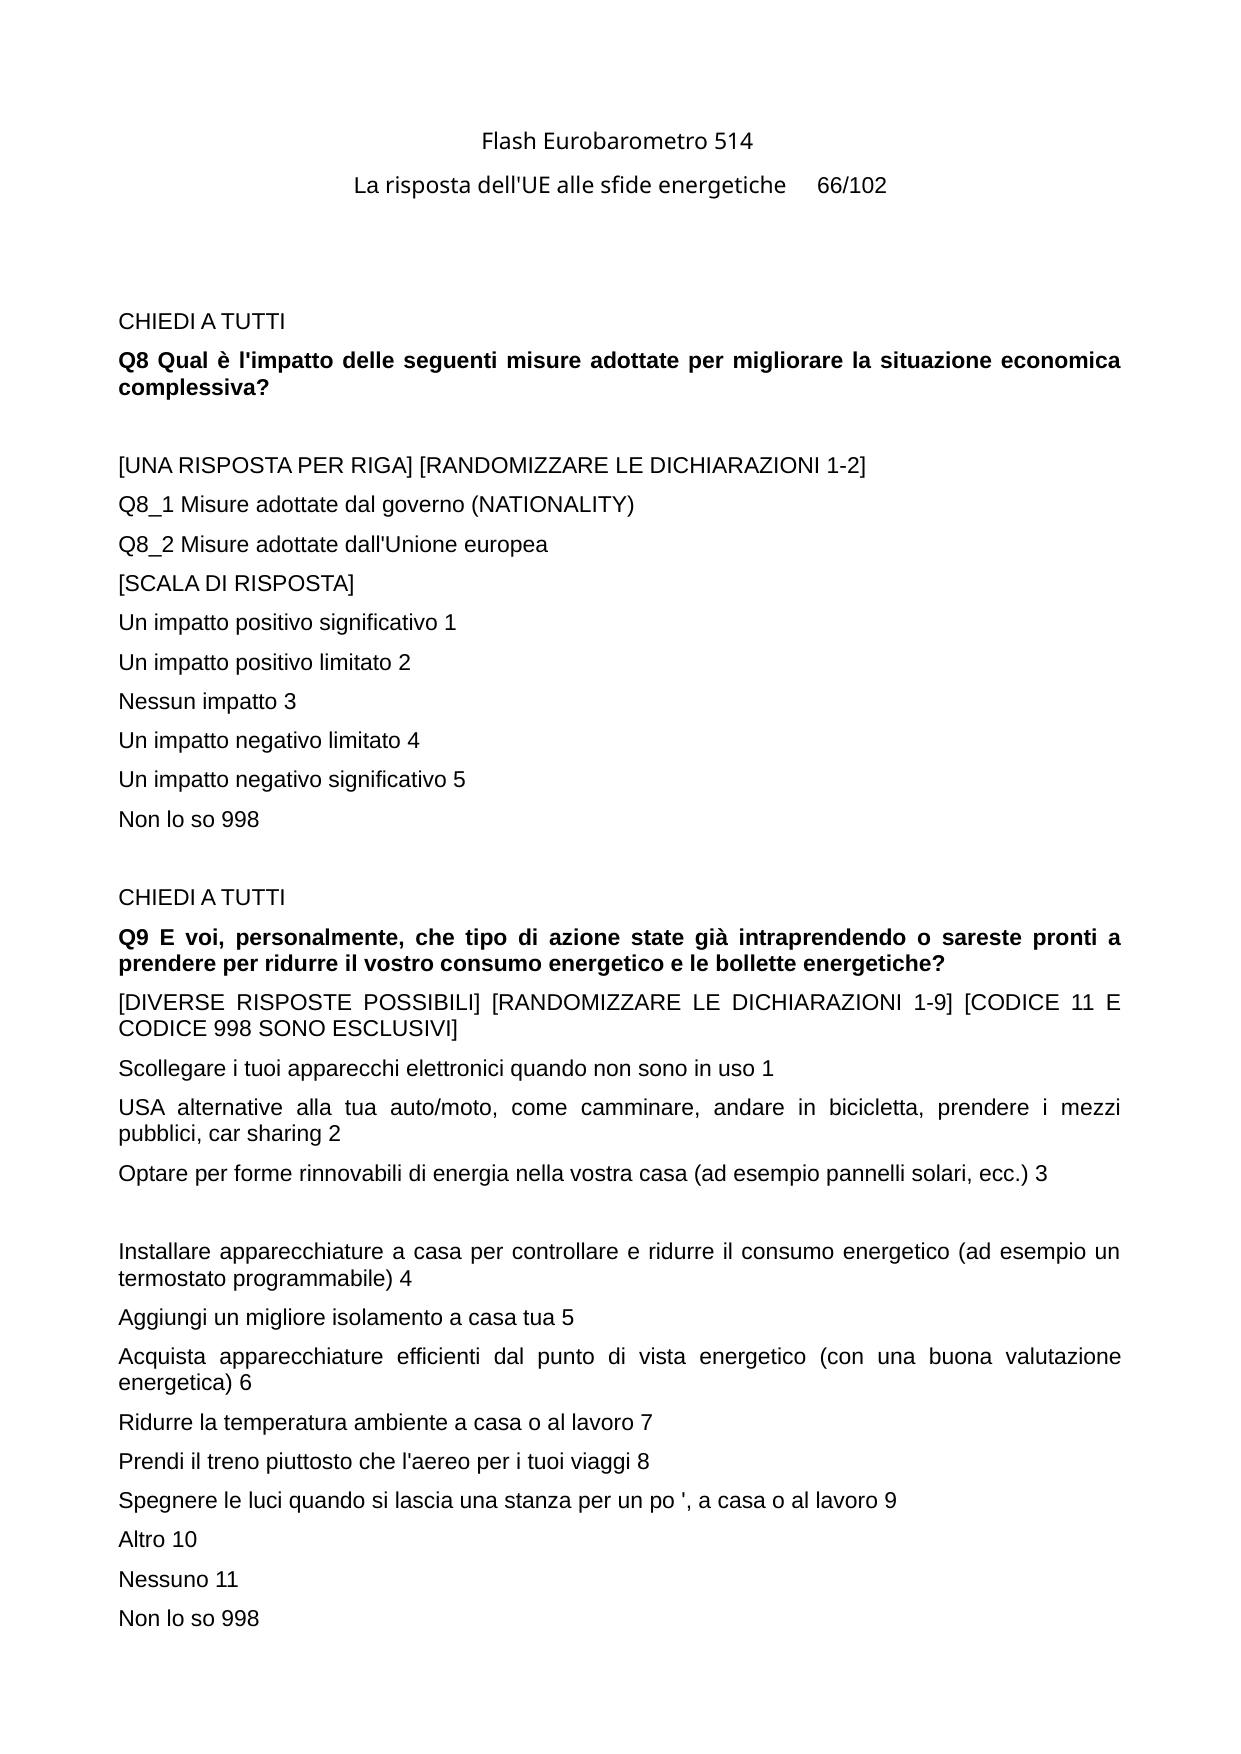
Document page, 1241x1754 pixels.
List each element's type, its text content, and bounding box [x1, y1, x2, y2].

text Un impatto positivo significativo 1 [118, 609, 1122, 636]
text Un impatto positivo limitato 2 [118, 648, 1122, 675]
text Altro 10 [118, 1526, 1122, 1553]
text Aggiungi un migliore isolamento a casa tua 5 [118, 1304, 1122, 1330]
text Un impatto negativo limitato 4 [118, 727, 1122, 753]
text Q8_2 Misure adottate dall'Unione europea [118, 531, 1122, 557]
text Q8_1 Misure adottate dal governo (NATIONALITY) [118, 491, 1122, 518]
text Q9 E voi, personalmente, che tipo di azione state già intraprendendo o sareste pronti a prendere per ridurre il vostro consumo energetico e le bollette energetiche? [118, 923, 1122, 976]
text USA alternative alla tua auto/moto, come camminare, andare in bicicletta, prendere i mezzi pubblici, car sharing 2 [118, 1094, 1122, 1147]
text [UNA RISPOSTA PER RIGA] [RANDOMIZZARE LE DICHIARAZIONI 1-2] [118, 452, 1122, 478]
text Un impatto negativo significativo 5 [118, 766, 1122, 793]
text Q8 Qual è l'impatto delle seguenti misure adottate per migliorare la situazione economica complessiva? [118, 347, 1122, 400]
text Installare apparecchiature a casa per controllare e ridurre il consumo energetico (ad esempio un termostato programmabile) 4 [118, 1238, 1122, 1291]
text Nessun impatto 3 [118, 688, 1122, 714]
text Ridurre la temperatura ambiente a casa o al lavoro 7 [118, 1409, 1122, 1435]
text Nessuno 11 [118, 1566, 1122, 1592]
text Spegnere le luci quando si lascia una stanza per un po ', a casa o al lavoro 9 [118, 1487, 1122, 1513]
text CHIEDI A TUTTI [118, 884, 1122, 911]
text Non lo so 998 [118, 1605, 1122, 1631]
text Acquista apparecchiature efficienti dal punto di vista energetico (con una buona valutazione energetica) 6 [118, 1343, 1122, 1396]
text Scollegare i tuoi apparecchi elettronici quando non sono in uso 1 [118, 1055, 1122, 1081]
text CHIEDI A TUTTI [118, 308, 1122, 334]
text Non lo so 998 [118, 806, 1122, 832]
text [DIVERSE RISPOSTE POSSIBILI] [RANDOMIZZARE LE DICHIARAZIONI 1-9] [CODICE 11 E CODICE 998 SONO ESCLUSIVI] [118, 989, 1122, 1042]
text Prendi il treno piuttosto che l'aereo per i tuoi viaggi 8 [118, 1448, 1122, 1474]
text Optare per forme rinnovabili di energia nella vostra casa (ad esempio pannelli solari, ecc.) 3 [118, 1159, 1122, 1186]
text [SCALA DI RISPOSTA] [118, 570, 1122, 596]
